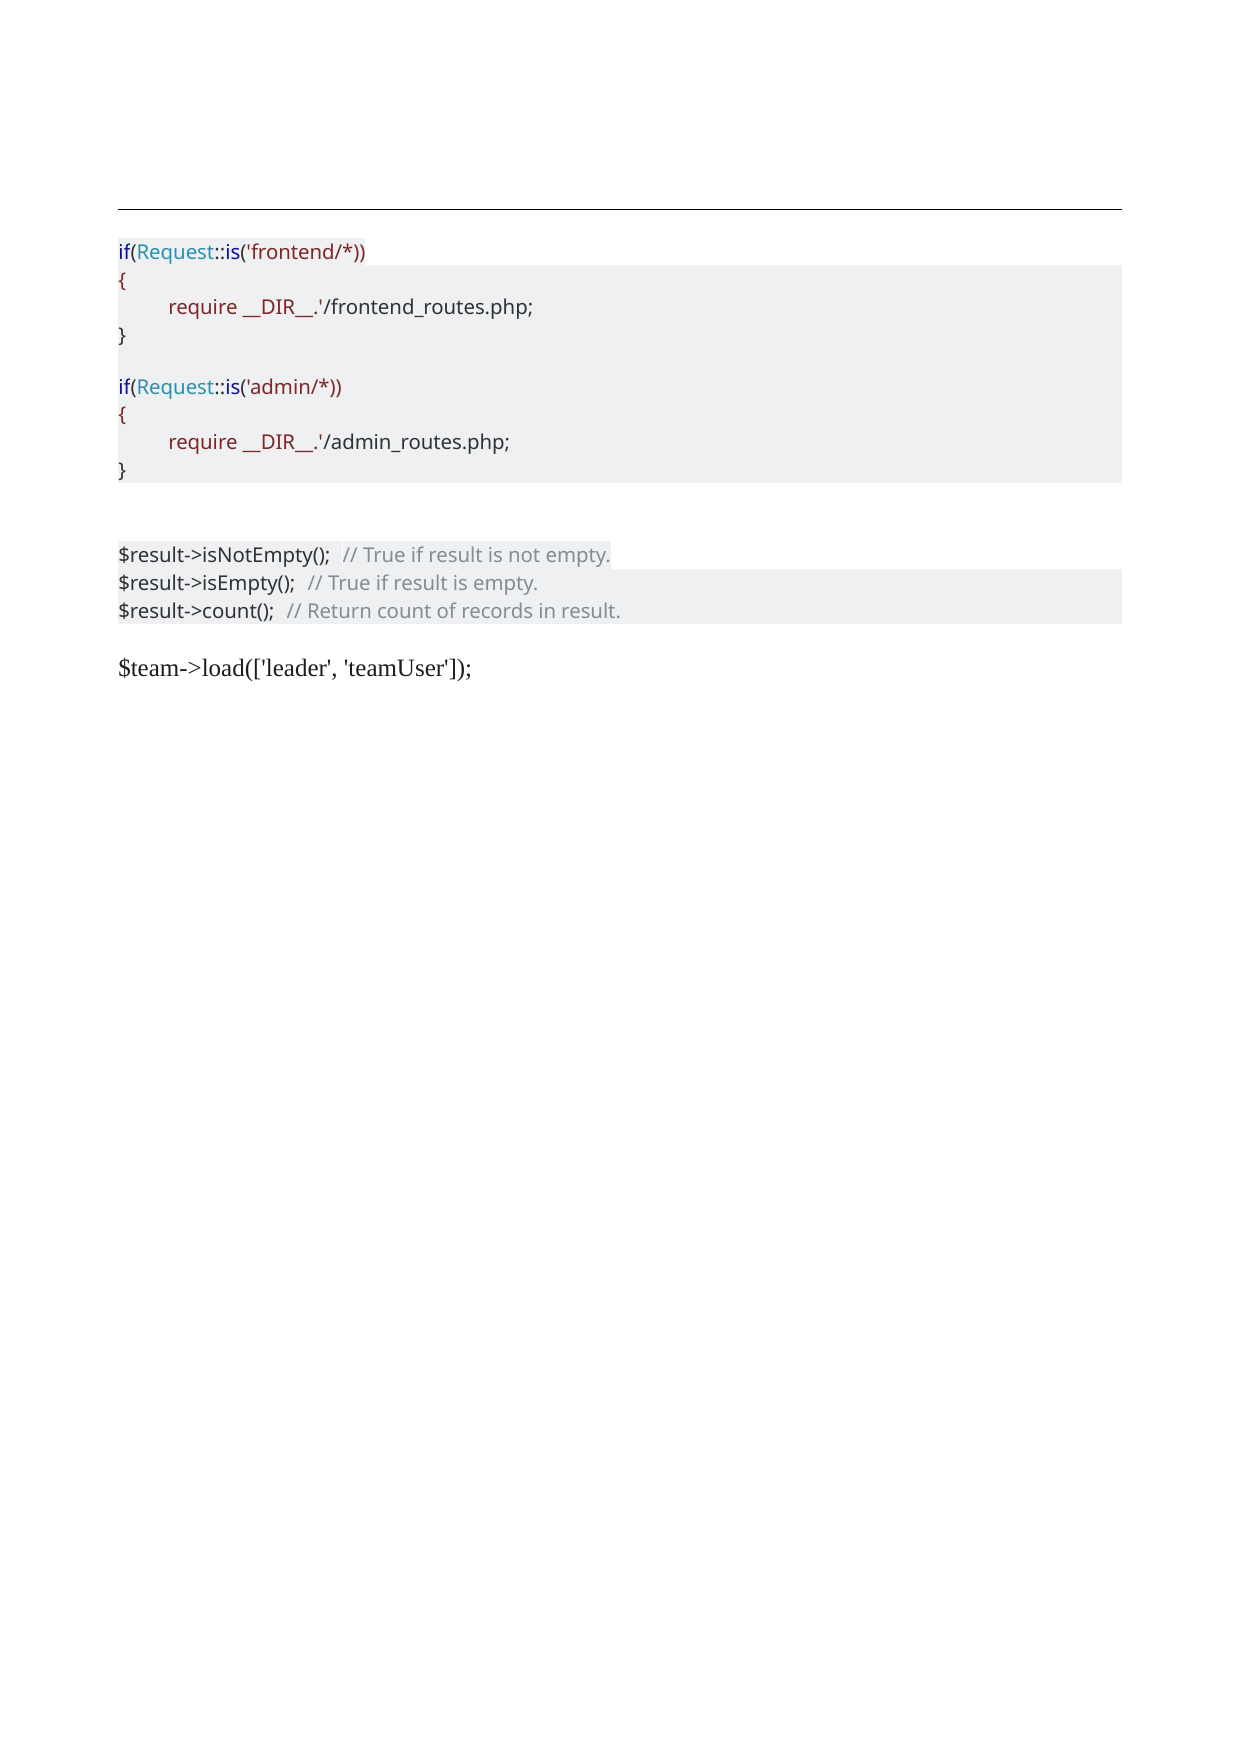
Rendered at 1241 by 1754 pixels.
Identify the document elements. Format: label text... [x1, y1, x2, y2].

text require __DIR__.'/frontend_routes.php; [118, 293, 1122, 321]
text if(Request::is('admin/*)) [118, 372, 1122, 400]
text $result->count(); // Return count of records in result. [118, 596, 1122, 624]
text if(Request::is('frontend/*)) [118, 238, 1122, 265]
text } [118, 321, 1122, 349]
text require __DIR__.'/admin_routes.php; [118, 428, 1122, 456]
text { [118, 265, 1122, 293]
text $result->isNotEmpty(); // True if result is not empty. [118, 541, 1122, 569]
text $result->isEmpty(); // True if result is empty. [118, 569, 1122, 596]
text $team->load(['leader', 'teamUser']); [118, 653, 1122, 682]
text { [118, 400, 1122, 428]
text } [118, 456, 1122, 483]
